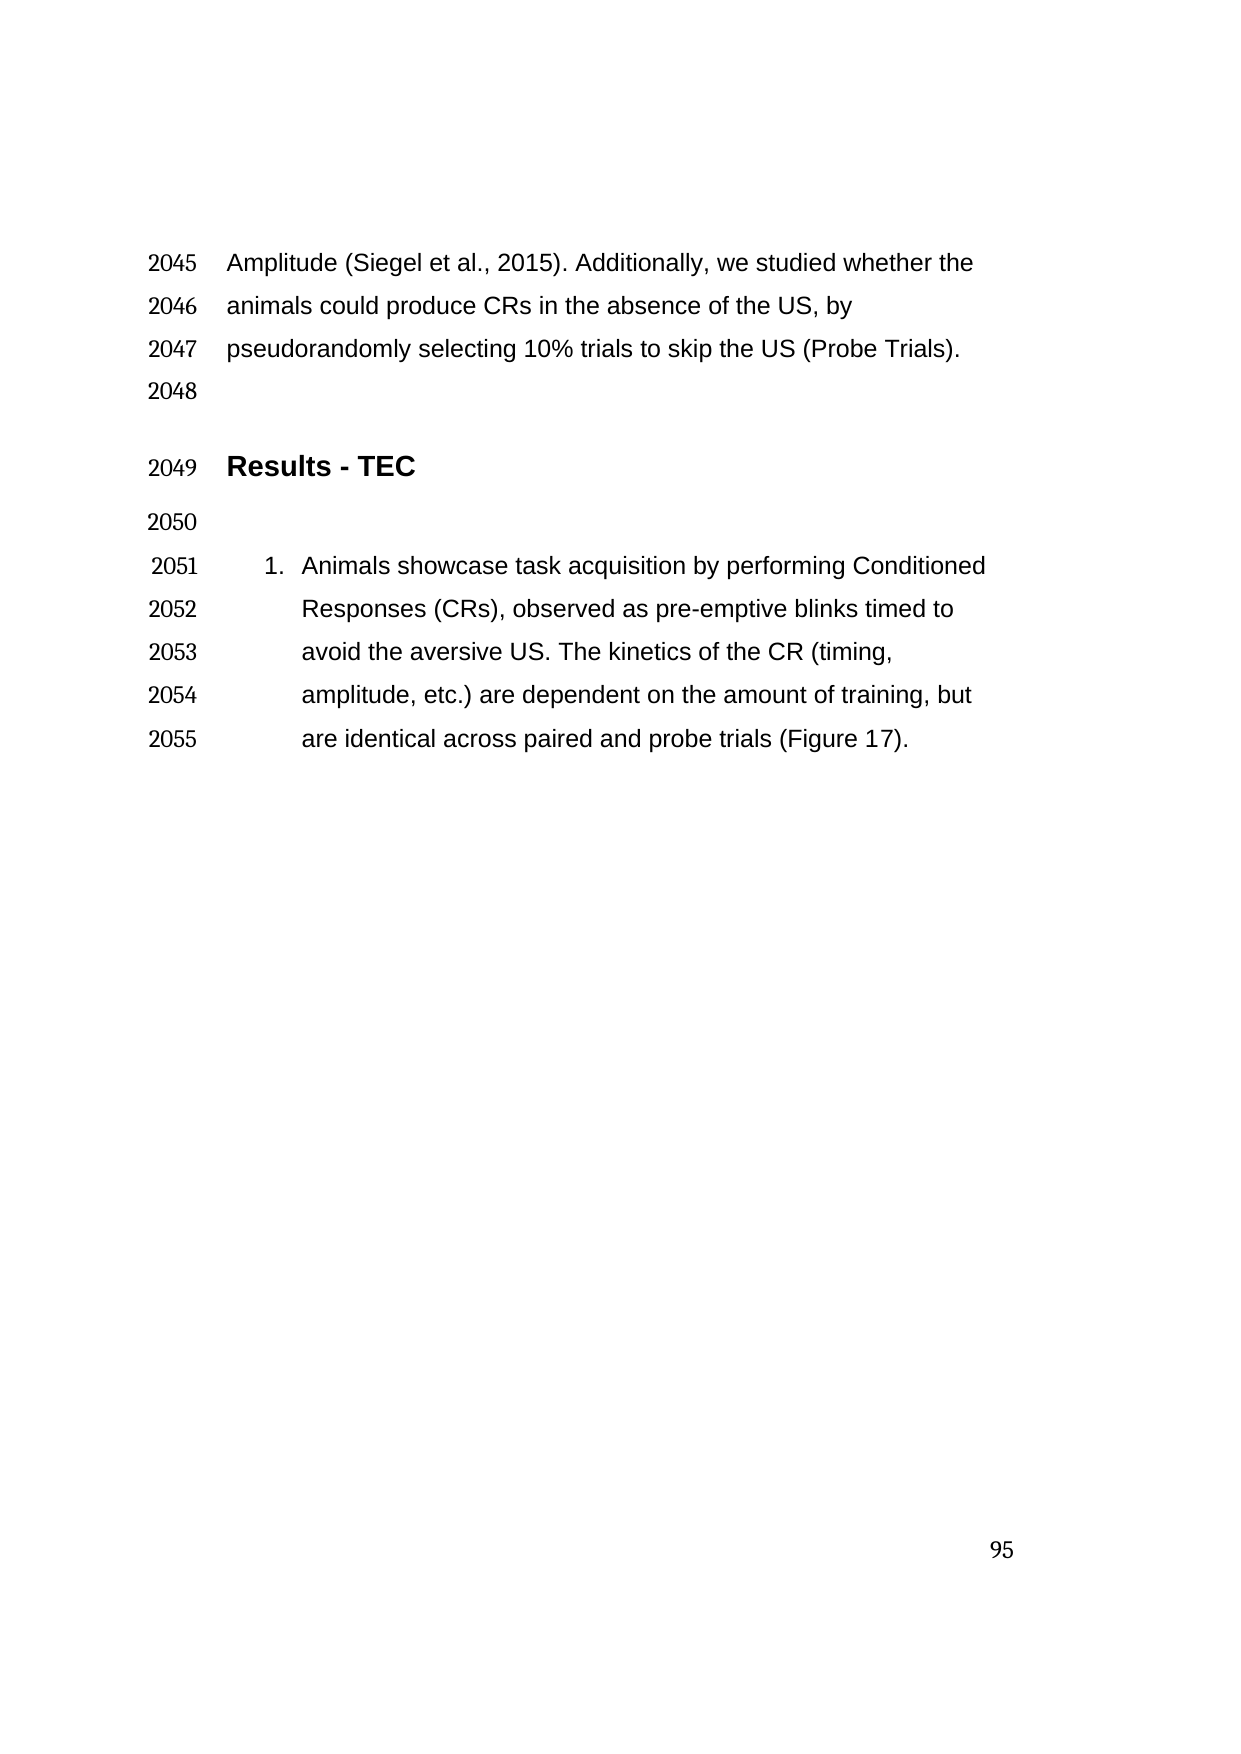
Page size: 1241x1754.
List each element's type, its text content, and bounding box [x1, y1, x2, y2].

subtitle Results - TEC [226, 449, 1014, 483]
text Amplitude (Siegel et al., 2015)⁠. Additionally, we studied whether the animals could produce CRs in the absence of the US, by pseudorandomly selecting 10% trials to skip the US (Probe Trials). [226, 248, 1014, 363]
list Animals showcase task acquisition by performing Conditioned Responses (CRs), observed as pre-emptive blinks timed to avoid the aversive US. The kinetics of the CR (timing, amplitude, etc.) are dependent on the amount of training, but are identical across paired and probe trials (Figure 17). [264, 551, 1014, 752]
